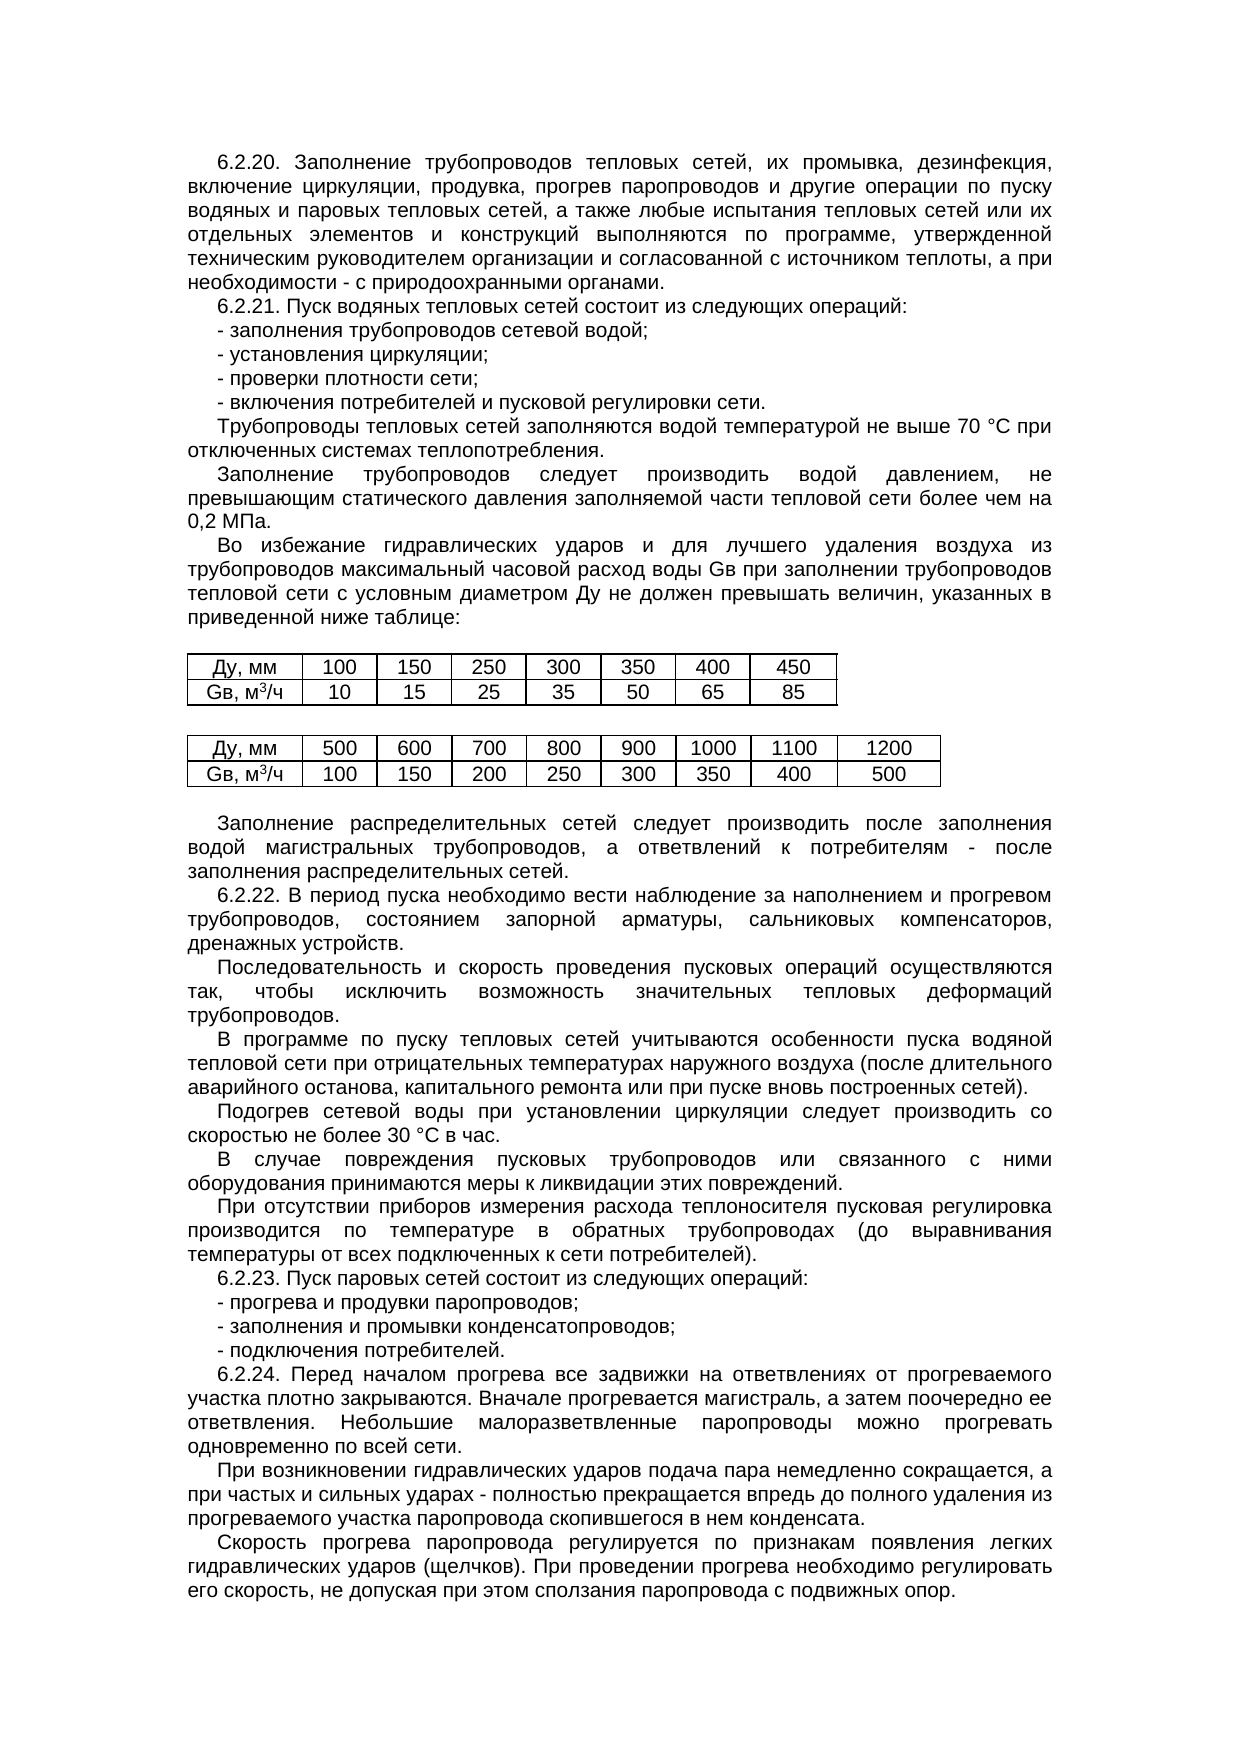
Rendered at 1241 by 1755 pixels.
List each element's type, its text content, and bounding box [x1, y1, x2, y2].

table_cell 25 [452, 680, 525, 704]
text Во избежание гидравлических ударов и для лучшего удаления воздуха из трубопроводов максимальный часовой расход воды Gв при заполнении трубопроводов тепловой сети с условным диаметром Ду не должен превышать величин, указанных в приведенной ниже таблице: [187, 533, 1053, 629]
text 6.2.23. Пуск паровых сетей состоит из следующих операций: [187, 1266, 1053, 1290]
text Трубопроводы тепловых сетей заполняются водой температурой не выше 70 °С при отключенных системах теплопотребления. [187, 413, 1053, 461]
table_cell 300 [602, 762, 675, 786]
table_header 400 [676, 655, 749, 679]
text - подключения потребителей. [187, 1338, 1053, 1362]
table_header 350 [602, 655, 675, 679]
table_header 1100 [752, 736, 837, 760]
text В случае повреждения пусковых трубопроводов или связанного с ними оборудования принимаются меры к ликвидации этих повреждений. [187, 1146, 1053, 1194]
table_cell 100 [303, 762, 376, 786]
table_cell Gв, м3/ч [188, 762, 302, 786]
text - заполнения и промывки конденсатопроводов; [187, 1314, 1053, 1338]
table_header 1000 [677, 736, 750, 760]
table_header 700 [453, 736, 526, 760]
text При отсутствии приборов измерения расхода теплоносителя пусковая регулировка производится по температуре в обратных трубопроводах (до выравнивания температуры от всех подключенных к сети потребителей). [187, 1194, 1053, 1266]
text Подогрев сетевой воды при установлении циркуляции следует производить со скоростью не более 30 °С в час. [187, 1098, 1053, 1146]
table_cell 85 [751, 680, 836, 704]
table_cell 150 [378, 762, 451, 786]
text В программе по пуску тепловых сетей учитываются особенности пуска водяной тепловой сети при отрицательных температурах наружного воздуха (после длительного аварийного останова, капитального ремонта или при пуске вновь построенных сетей). [187, 1027, 1053, 1098]
text - заполнения трубопроводов сетевой водой; [187, 318, 1053, 342]
table_header 1200 [838, 736, 940, 760]
table_cell 200 [453, 762, 526, 786]
table_cell 350 [677, 762, 750, 786]
table_cell 65 [676, 680, 749, 704]
text - включения потребителей и пусковой регулировки сети. [187, 389, 1053, 413]
text Заполнение трубопроводов следует производить водой давлением, не превышающим статического давления заполняемой части тепловой сети более чем на 0,2 МПа. [187, 461, 1053, 533]
text - проверки плотности сети; [187, 366, 1053, 389]
table_cell 35 [527, 680, 600, 704]
table_header Ду, мм [188, 736, 302, 760]
text Последовательность и скорость проведения пусковых операций осуществляются так, чтобы исключить возможность значительных тепловых деформаций трубопроводов. [187, 955, 1053, 1027]
text Скорость прогрева паропровода регулируется по признакам появления легких гидравлических ударов (щелчков). При проведении прогрева необходимо регулировать его скорость, не допуская при этом сползания паропровода с подвижных опор. [187, 1530, 1053, 1602]
table_cell Gв, м3/ч [188, 680, 302, 704]
table_cell 500 [838, 762, 940, 786]
table_cell 250 [527, 762, 600, 786]
text При возникновении гидравлических ударов подача пара немедленно сокращается, а при частых и сильных ударах - полностью прекращается впредь до полного удаления из прогреваемого участка паропровода скопившегося в нем конденсата. [187, 1458, 1053, 1530]
text 6.2.21. Пуск водяных тепловых сетей состоит из следующих операций: [187, 294, 1053, 318]
table_header 600 [378, 736, 451, 760]
table_header 450 [751, 655, 836, 679]
text Заполнение распределительных сетей следует производить после заполнения водой магистральных трубопроводов, а ответвлений к потребителям - после заполнения распределительных сетей. [187, 811, 1053, 883]
table_header Ду, мм [188, 655, 302, 679]
table_header 250 [452, 655, 525, 679]
text 6.2.20. Заполнение трубопроводов тепловых сетей, их промывка, дезинфекция, включение циркуляции, продувка, прогрев паропроводов и другие операции по пуску водяных и паровых тепловых сетей, а также любые испытания тепловых сетей или их отдельных элементов и конструкций выполняются по программе, утвержденной техническим руководителем организации и согласованной с источником теплоты, а при необходимости - с природоохранными органами. [187, 150, 1053, 294]
table_cell 15 [378, 680, 451, 704]
table_header 500 [303, 736, 376, 760]
text - прогрева и продувки паропроводов; [187, 1290, 1053, 1314]
text - установления циркуляции; [187, 342, 1053, 366]
table_cell 10 [303, 680, 376, 704]
table_cell 50 [602, 680, 675, 704]
table_header 300 [527, 655, 600, 679]
text 6.2.22. В период пуска необходимо вести наблюдение за наполнением и прогревом трубопроводов, состоянием запорной арматуры, сальниковых компенсаторов, дренажных устройств. [187, 883, 1053, 955]
table_header 900 [602, 736, 675, 760]
table_header 800 [527, 736, 600, 760]
table_header 150 [378, 655, 451, 679]
table_cell 400 [752, 762, 837, 786]
text 6.2.24. Перед началом прогрева все задвижки на ответвлениях от прогреваемого участка плотно закрываются. Вначале прогревается магистраль, а затем поочередно ее ответвления. Небольшие малоразветвленные паропроводы можно прогревать одновременно по всей сети. [187, 1362, 1053, 1458]
table_header 100 [303, 655, 376, 679]
